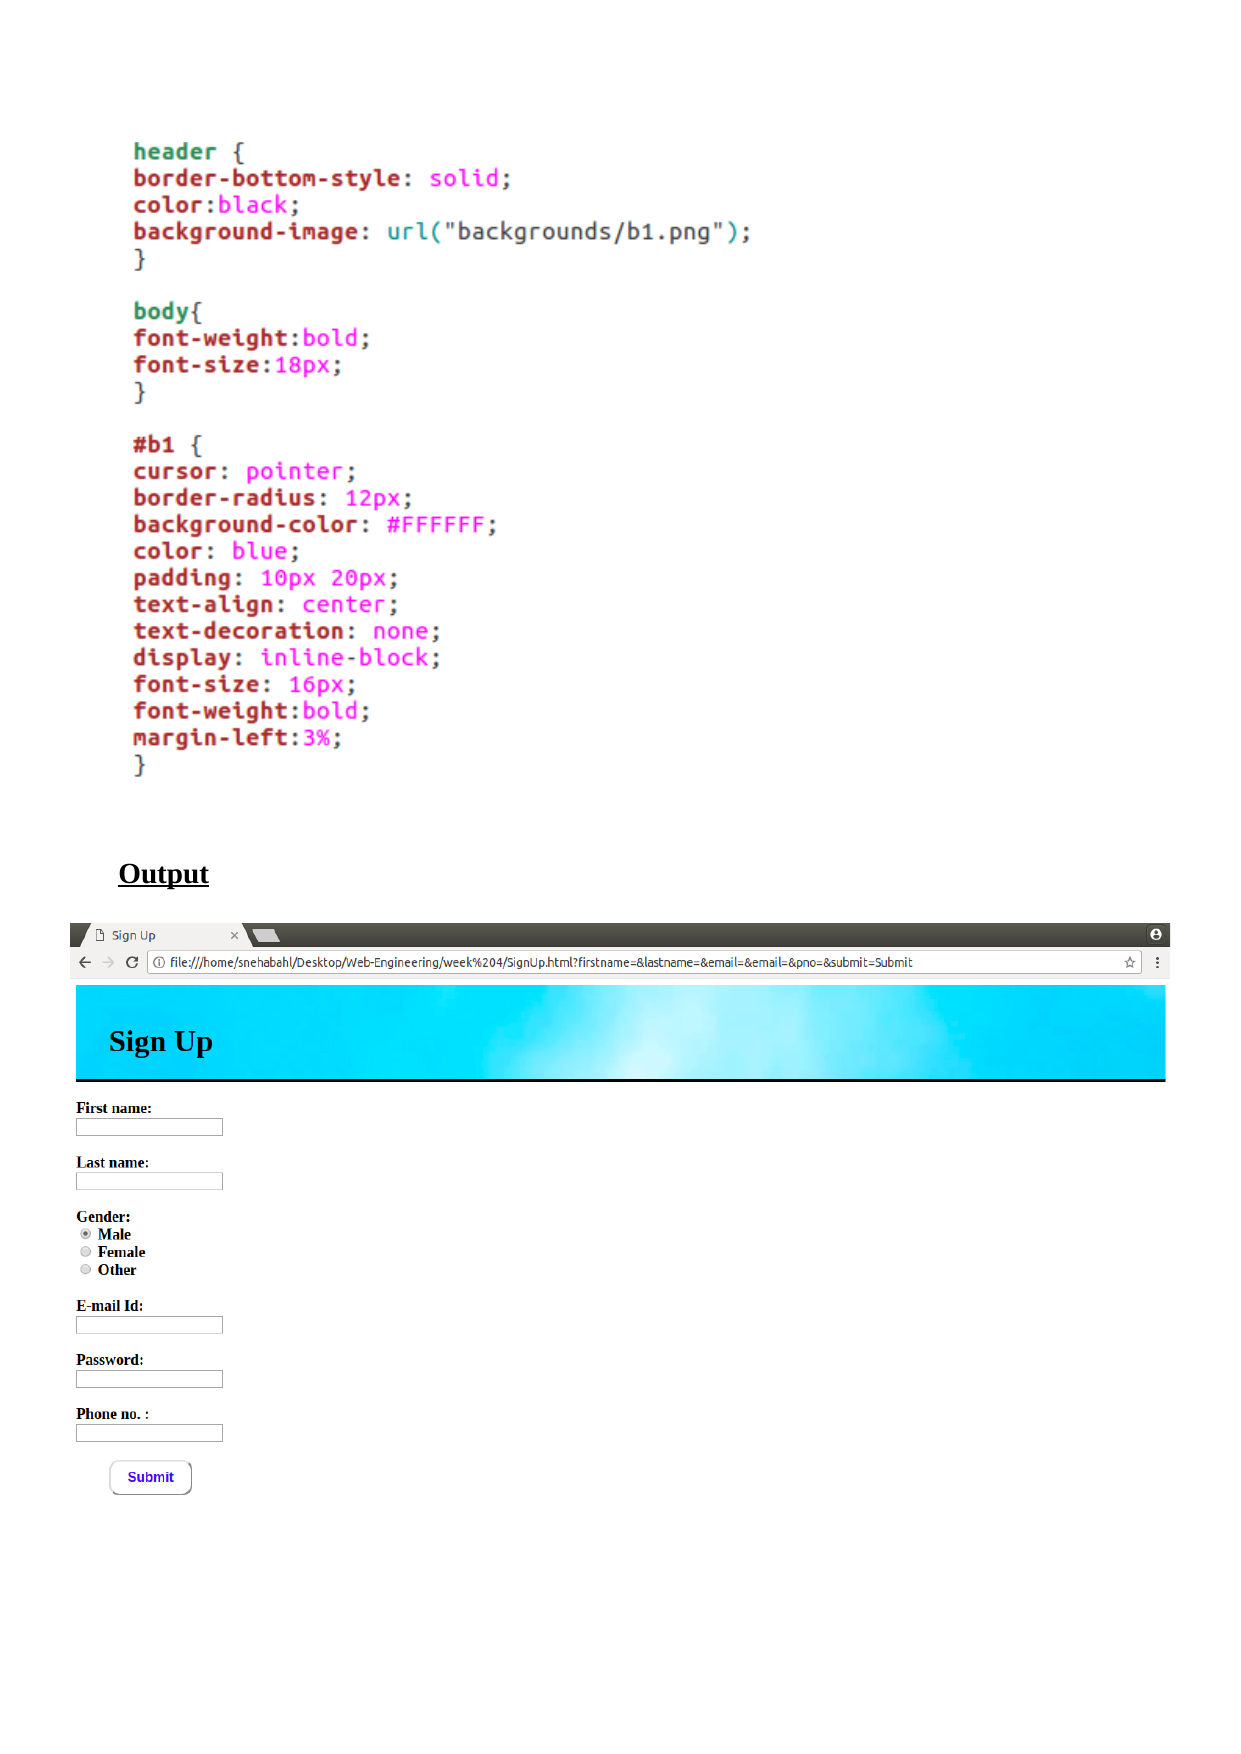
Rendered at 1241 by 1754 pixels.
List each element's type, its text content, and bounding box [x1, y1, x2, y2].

picture [70, 923, 1171, 1506]
picture [132, 142, 757, 791]
text Output [118, 856, 1122, 889]
